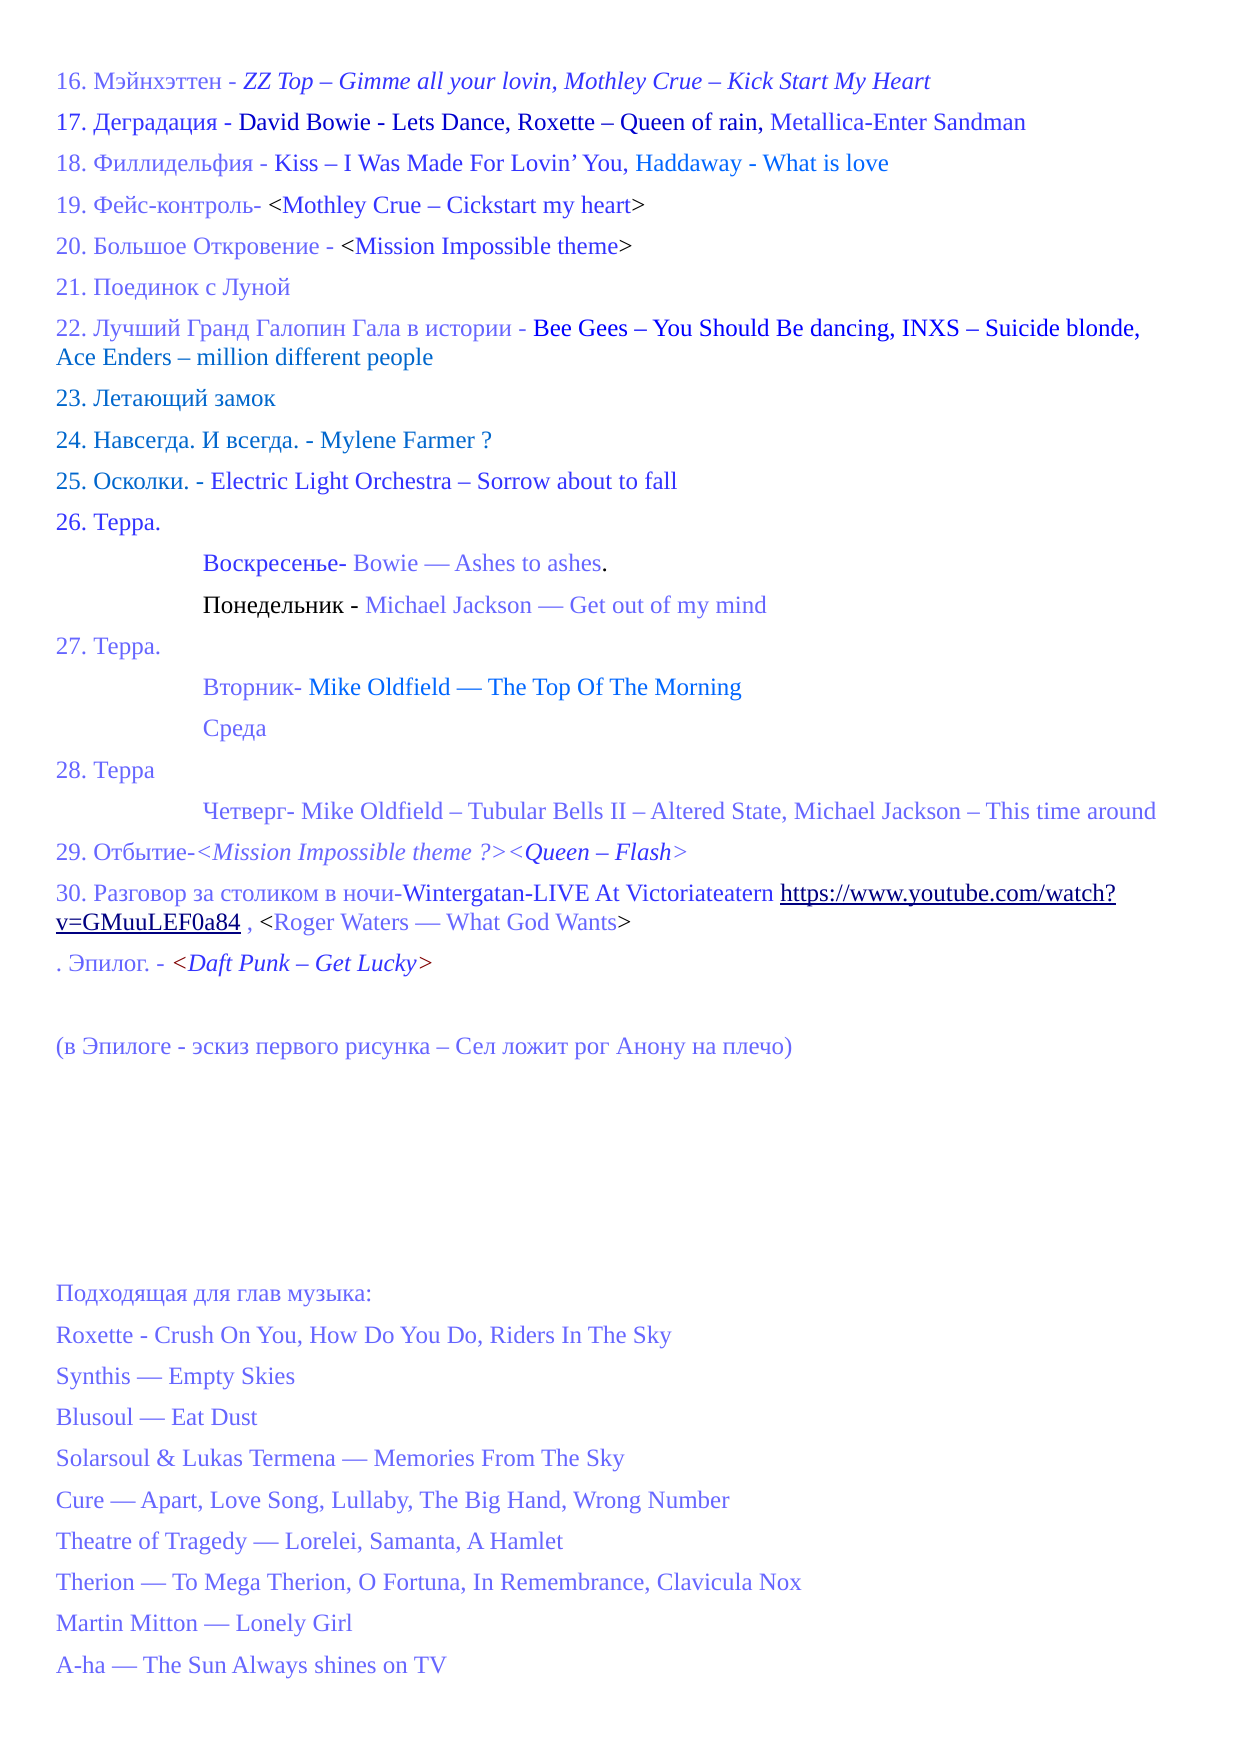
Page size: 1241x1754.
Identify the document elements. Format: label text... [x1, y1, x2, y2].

text Воскресенье- Bowie — Ashes to ashes. [56, 548, 1173, 577]
text Roxette - Crush On You, How Do You Do, Riders In The Sky [56, 1320, 1173, 1348]
text Blusoul — Eat Dust [56, 1402, 1173, 1431]
text Подходящая для глав музыка: [56, 1278, 1173, 1307]
text 19. Фейс-контроль- <Mothley Crue – Cickstart my heart> [56, 190, 1173, 218]
text 26. Терра. [56, 507, 1173, 536]
text 25. Осколки. - Electric Light Orchestra – Sorrow about to fall [56, 466, 1173, 495]
text 17. Деградация - David Bowie - Lets Dance, Roxette – Queen of rain, Metallica-Enter Sandman [56, 107, 1173, 136]
text 27. Терра. [56, 631, 1173, 660]
text 30. Разговор за столиком в ночи-Wintergatan-LIVE At Victoriateatern https://www.youtube.com/watch?v=GMuuLEF0a84 , <Roger Waters — What God Wants> [56, 878, 1173, 936]
text . Эпилог. - <Daft Punk – Get Lucky> [56, 948, 1173, 977]
text Solarsoul & Lukas Termena — Memories From The Sky [56, 1443, 1173, 1472]
text 21. Поединок с Луной [56, 272, 1173, 301]
text Synthis — Empty Skies [56, 1361, 1173, 1390]
text Theatre of Tragedy — Lorelei, Samanta, A Hamlet [56, 1526, 1173, 1555]
text 18. Филлидельфия - Kiss – I Was Made For Lovin’ You, Haddaway - What is love [56, 148, 1173, 177]
text Понедельник - Michael Jackson — Get out of my mind [56, 590, 1173, 618]
text 20. Большое Откровение - <Mission Impossible theme> [56, 231, 1173, 260]
text Martin Mitton — Lonely Girl [56, 1608, 1173, 1637]
text 28. Терра [56, 755, 1173, 783]
text Вторник- Mike Oldfield — The Top Of The Morning [56, 672, 1173, 701]
text Среда [56, 713, 1173, 742]
text 22. Лучший Гранд Галопин Гала в истории - Bee Gees – You Should Be dancing, INXS – Suicide blonde, Ace Enders – million different people [56, 313, 1173, 371]
text Cure — Apart, Love Song, Lullaby, The Big Hand, Wrong Number [56, 1485, 1173, 1513]
text Четверг- Mike Oldfield – Tubular Bells II – Altered State, Michael Jackson – This time around [56, 796, 1173, 825]
text 24. Навсегда. И всегда. - Mylene Farmer ? [56, 425, 1173, 453]
text Therion — To Mega Therion, O Fortuna, In Remembrance, Clavicula Nox [56, 1567, 1173, 1596]
text A-ha — The Sun Always shines on TV [56, 1650, 1173, 1678]
text (в Эпилоге - эскиз первого рисунка – Сел ложит рог Анону на плечо) [56, 1031, 1173, 1060]
text 23. Летающий замок [56, 383, 1173, 412]
text 29. Отбытие-<Mission Impossible theme ?><Queen – Flash> [56, 837, 1173, 866]
text 16. Мэйнхэттен - ZZ Top – Gimme all your lovin, Mothley Crue – Kick Start My Heart [56, 66, 1173, 95]
